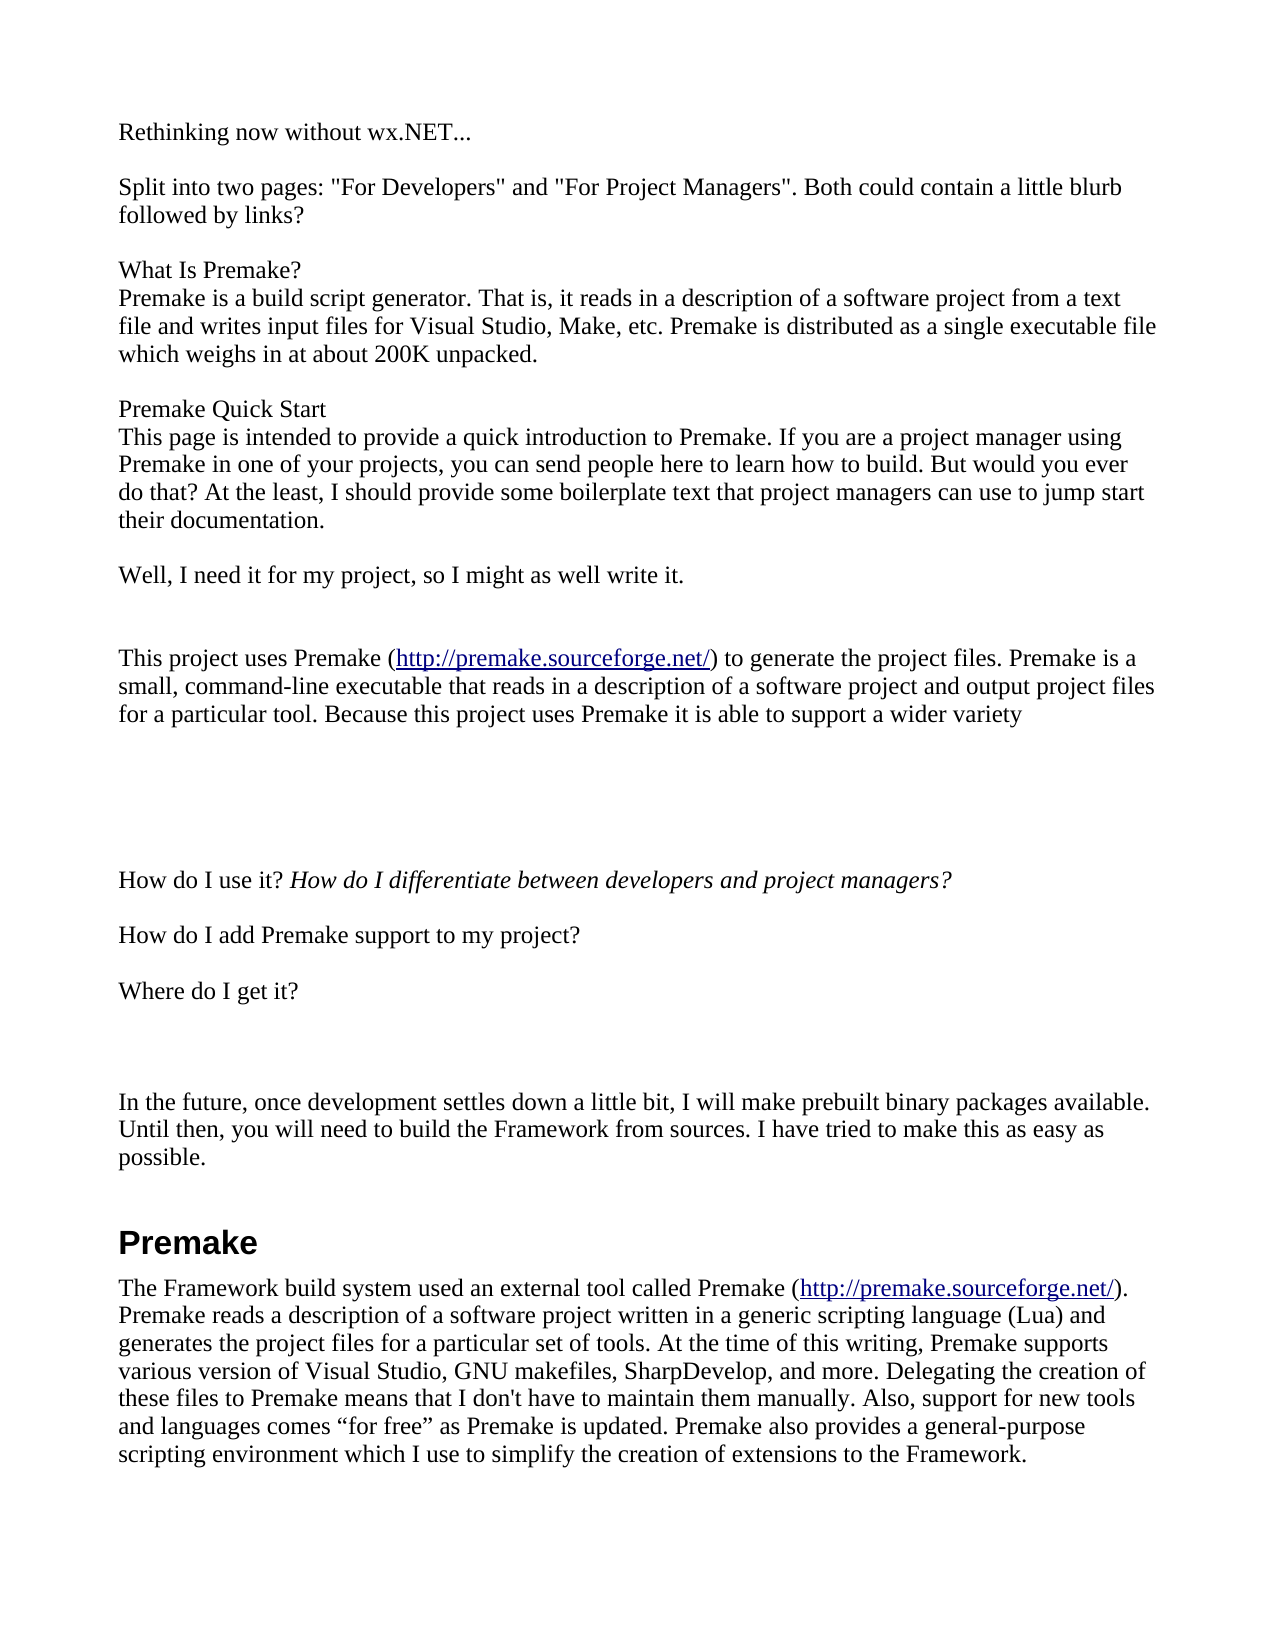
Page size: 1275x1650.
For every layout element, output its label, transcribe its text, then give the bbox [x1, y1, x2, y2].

text Where do I get it? [118, 977, 1157, 1005]
text This project uses Premake (http://premake.sourceforge.net/) to generate the project files. Premake is a small, command-line executable that reads in a description of a software project and output project files for a particular tool. Because this project uses Premake it is able to support a wider variety [118, 644, 1157, 728]
text How do I use it? How do I differentiate between developers and project managers? [118, 866, 1157, 894]
text Well, I need it for my project, so I might as well write it. [118, 561, 1157, 589]
text How do I add Premake support to my project? [118, 922, 1157, 949]
subtitle Premake [118, 1224, 1157, 1261]
text Premake Quick Start [118, 395, 1157, 423]
text The Framework build system used an external tool called Premake (http://premake.sourceforge.net/). Premake reads a description of a software project written in a generic scripting language (Lua) and generates the project files for a particular set of tools. At the time of this writing, Premake supports various version of Visual Studio, GNU makefiles, SharpDevelop, and more. Delegating the creation of these files to Premake means that I don't have to maintain them manually. Also, support for new tools and languages comes “for free” as Premake is updated. Premake also provides a general-purpose scripting environment which I use to simplify the creation of extensions to the Framework. [118, 1274, 1157, 1468]
text Rethinking now without wx.NET... [118, 118, 1157, 146]
text What Is Premake? [118, 257, 1157, 284]
text Split into two pages: "For Developers" and "For Project Managers". Both could contain a little blurb followed by links? [118, 173, 1157, 229]
text In the future, once development settles down a little bit, I will make prebuilt binary packages available. Until then, you will need to build the Framework from sources. I have tried to make this as easy as possible. [118, 1088, 1157, 1171]
text This page is intended to provide a quick introduction to Premake. If you are a project manager using Premake in one of your projects, you can send people here to learn how to build. But would you ever do that? At the least, I should provide some boilerplate text that project managers can use to jump start their documentation. [118, 423, 1157, 534]
text Premake is a build script generator. That is, it reads in a description of a software project from a text file and writes input files for Visual Studio, Make, etc. Premake is distributed as a single executable file which weighs in at about 200K unpacked. [118, 284, 1157, 367]
